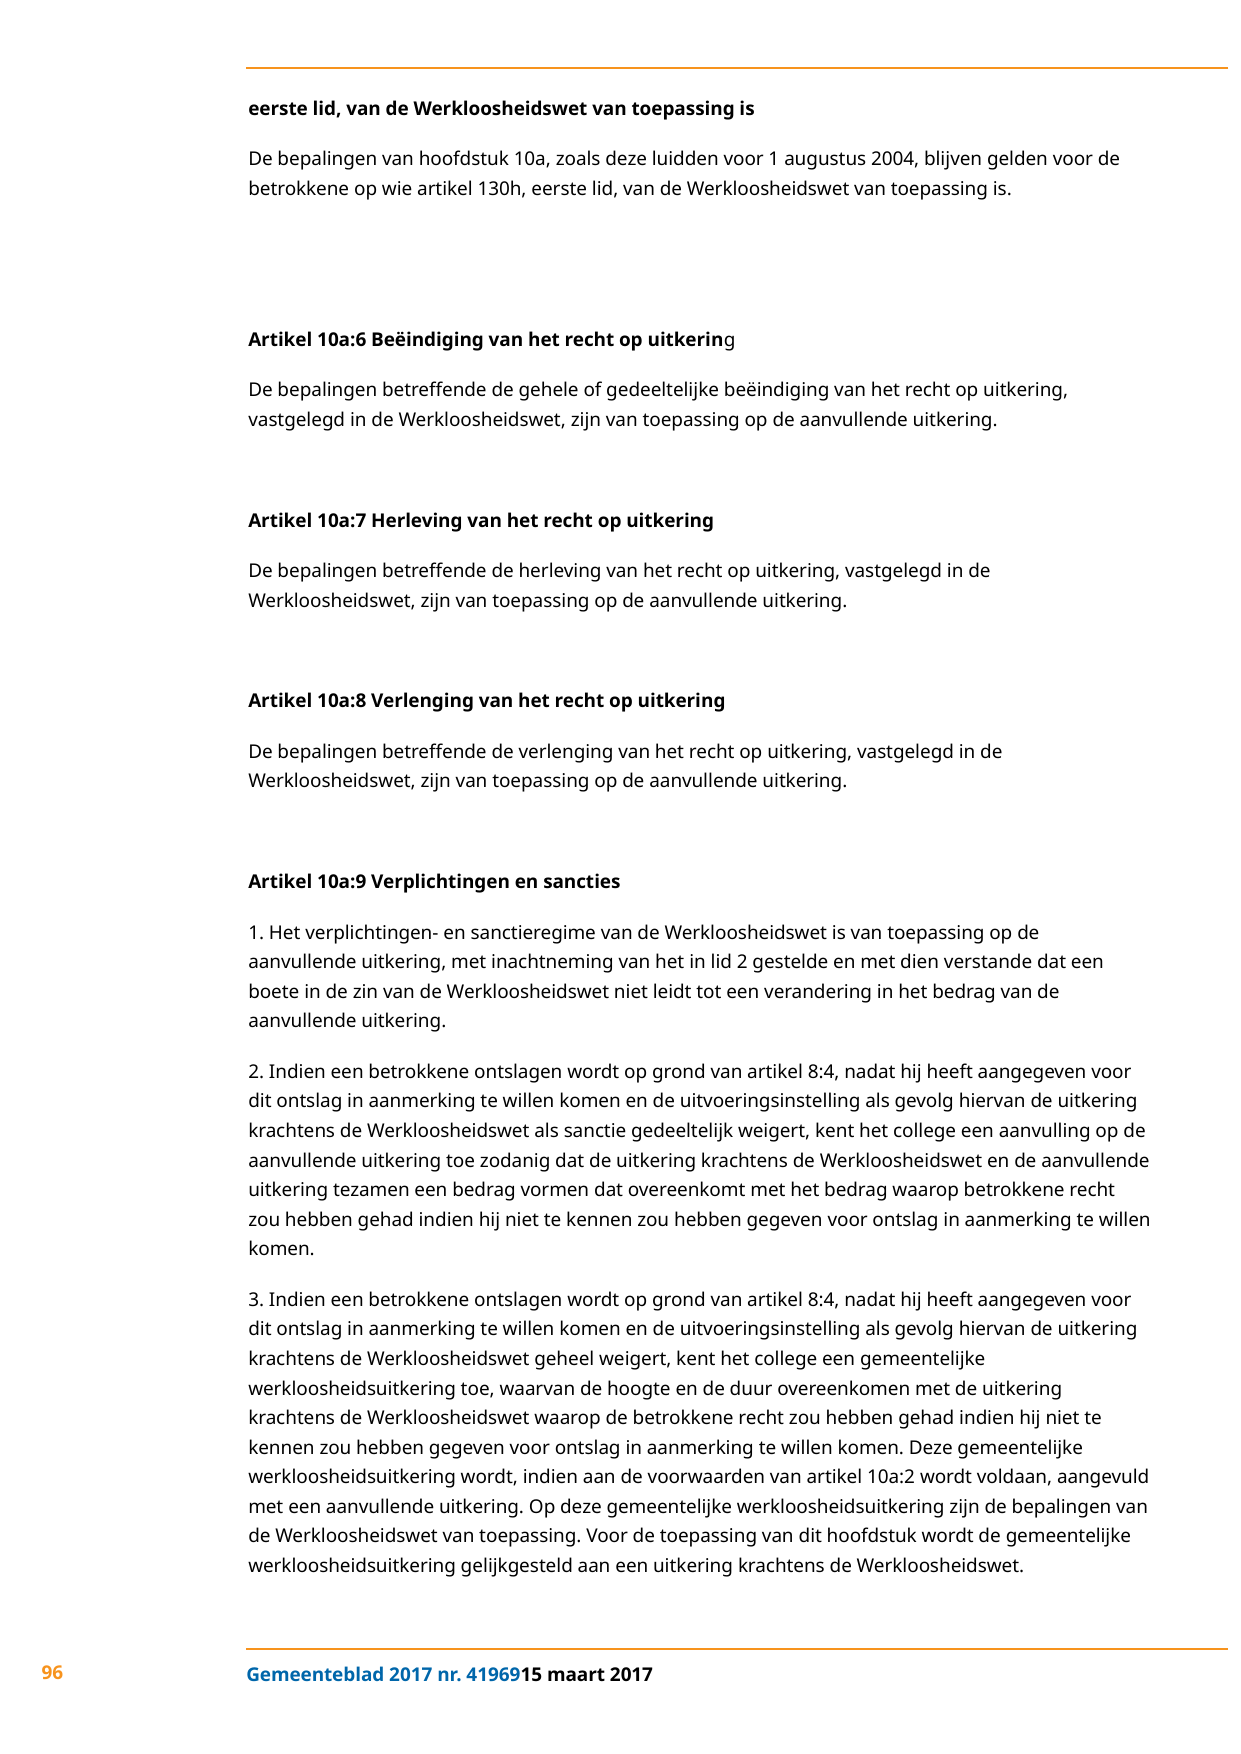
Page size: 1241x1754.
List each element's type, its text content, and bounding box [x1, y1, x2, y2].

text eerste lid, van de Werkloosheidswet van toepassing is [248, 95, 1152, 121]
text De bepalingen betreffende de gehele of gedeeltelijke beëindiging van het recht op uitkering, vastgelegd in de Werkloosheidswet, zijn van toepassing op de aanvullende uitkering. [248, 376, 1152, 432]
picture [41, 47, 231, 172]
text Artikel 10a:7 Herleving van het recht op uitkering [248, 507, 1152, 533]
text 2. Indien een betrokkene ontslagen wordt op grond van artikel 8:4, nadat hij heeft aangegeven voor dit ontslag in aanmerking te willen komen en de uitvoeringsinstelling als gevolg hiervan de uitkering krachtens de Werkloosheidswet als sanctie gedeeltelijk weigert, kent het college een aanvulling op de aanvullende uitkering toe zodanig dat de uitkering krachtens de Werkloosheidswet en de aanvullende uitkering tezamen een bedrag vormen dat overeenkomt met het bedrag waarop betrokkene recht zou hebben gehad indien hij niet te kennen zou hebben gegeven voor ontslag in aanmerking te willen komen. [248, 1058, 1152, 1261]
text De bepalingen van hoofdstuk 10a, zoals deze luidden voor 1 augustus 2004, blijven gelden voor de betrokkene op wie artikel 130h, eerste lid, van de Werkloosheidswet van toepassing is. [248, 145, 1152, 201]
text De bepalingen betreffende de verlenging van het recht op uitkering, vastgelegd in de Werkloosheidswet, zijn van toepassing op de aanvullende uitkering. [248, 738, 1152, 793]
text Artikel 10a:6 Beëindiging van het recht op uitkering [248, 326, 1152, 352]
text De bepalingen betreffende de herleving van het recht op uitkering, vastgelegd in de Werkloosheidswet, zijn van toepassing op de aanvullende uitkering. [248, 557, 1152, 613]
text Artikel 10a:8 Verlenging van het recht op uitkering [248, 688, 1152, 713]
text Artikel 10a:9 Verplichtingen en sancties [248, 868, 1152, 894]
text 3. Indien een betrokkene ontslagen wordt op grond van artikel 8:4, nadat hij heeft aangegeven voor dit ontslag in aanmerking te willen komen en de uitvoeringsinstelling als gevolg hiervan de uitkering krachtens de Werkloosheidswet geheel weigert, kent het college een gemeentelijke werkloosheidsuitkering toe, waarvan de hoogte en de duur overeenkomen met de uitkering krachtens de Werkloosheidswet waarop de betrokkene recht zou hebben gehad indien hij niet te kennen zou hebben gegeven voor ontslag in aanmerking te willen komen. Deze gemeentelijke werkloosheidsuitkering wordt, indien aan de voorwaarden van artikel 10a:2 wordt voldaan, aangevuld met een aanvullende uitkering. Op deze gemeentelijke werkloosheidsuitkering zijn de bepalingen van de Werkloosheidswet van toepassing. Voor de toepassing van dit hoofdstuk wordt de gemeentelijke werkloosheidsuitkering gelijkgesteld aan een uitkering krachtens de Werkloosheidswet. [248, 1286, 1152, 1578]
text 1. Het verplichtingen- en sanctieregime van de Werkloosheidswet is van toepassing op de aanvullende uitkering, met inachtneming van het in lid 2 gestelde en met dien verstande dat een boete in de zin van de Werkloosheidswet niet leidt tot een verandering in het bedrag van de aanvullende uitkering. [248, 919, 1152, 1033]
